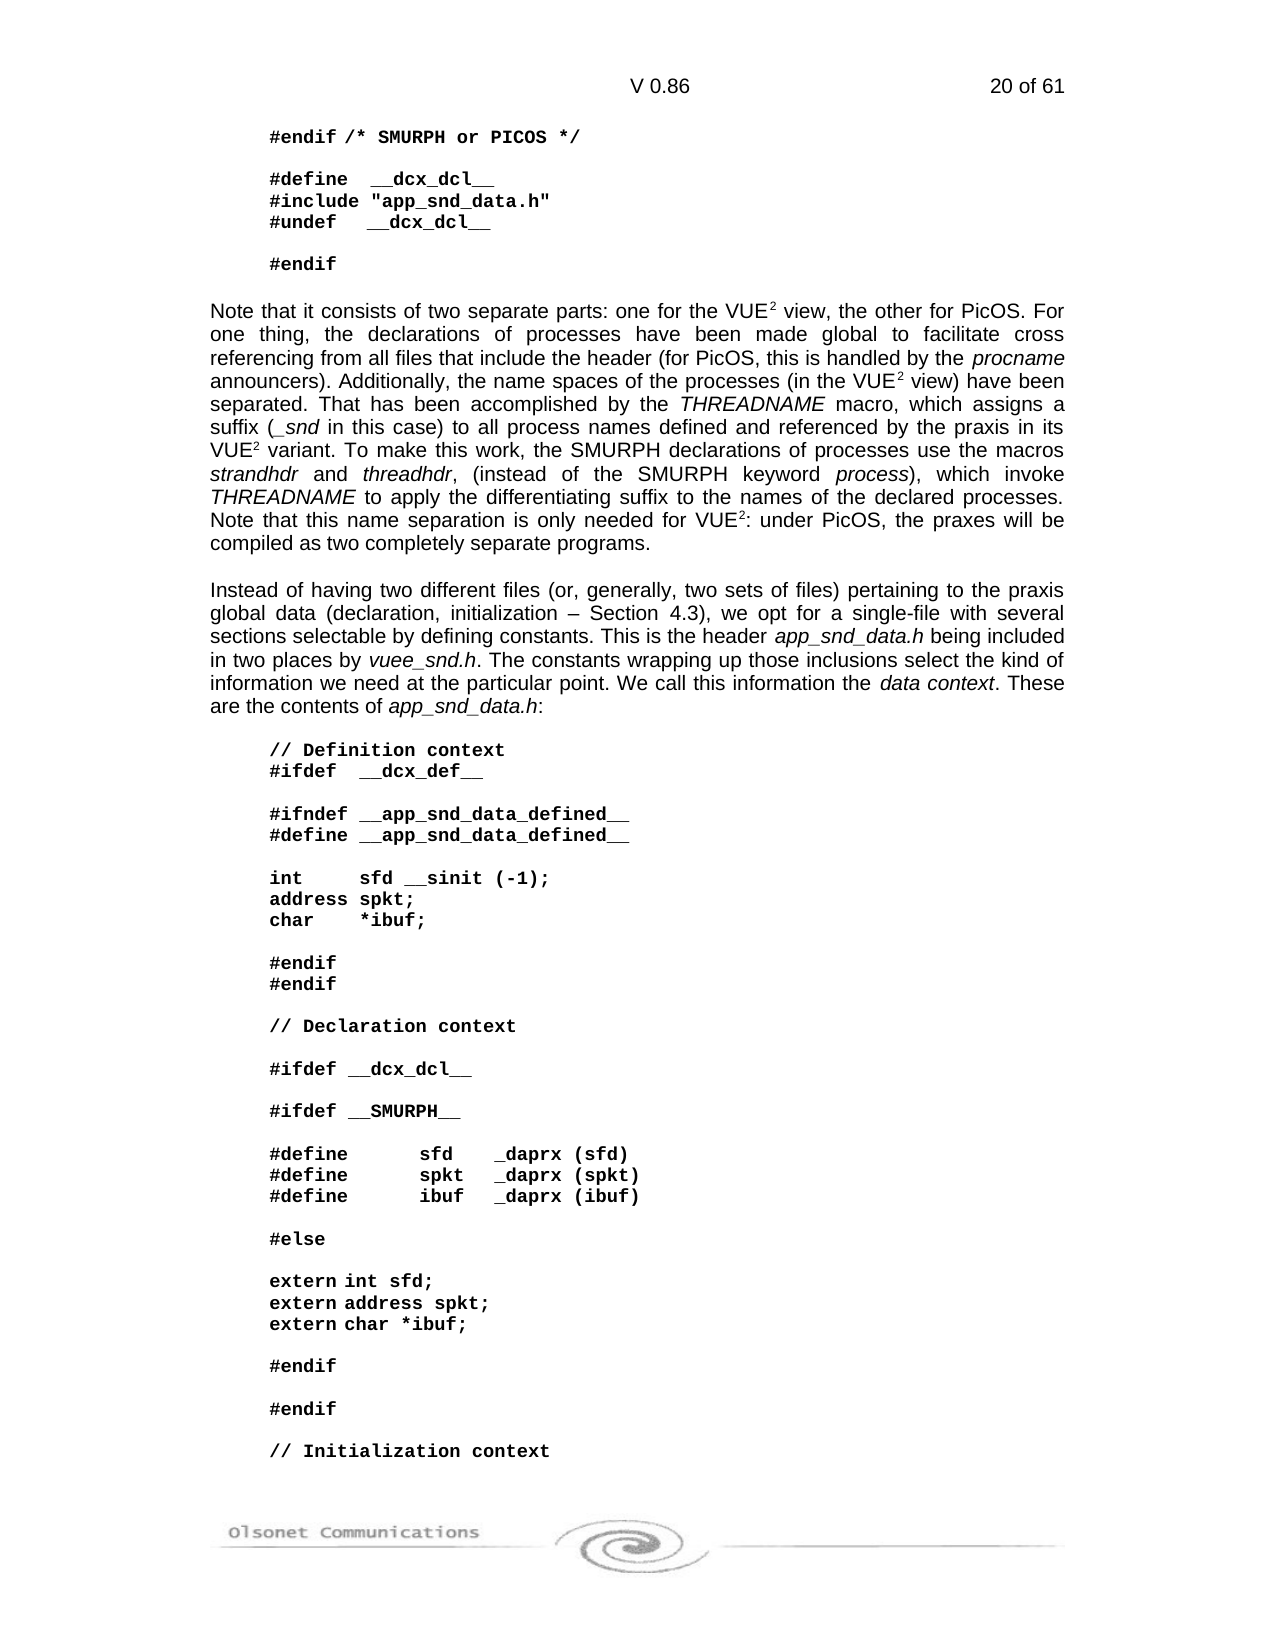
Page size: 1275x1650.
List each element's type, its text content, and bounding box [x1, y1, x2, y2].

text address spkt; [269, 890, 1065, 911]
text #define __app_snd_data_defined__ [269, 826, 1065, 847]
text #endif [269, 1357, 1065, 1378]
text char *ibuf; [269, 911, 1065, 932]
text #endif [269, 255, 1065, 276]
text #else [269, 1230, 1065, 1251]
text Instead of having two different files (or, generally, two sets of files) pertaining to the praxis global data (declaration, initialization – Section 4.3), we opt for a single-file with several sections selectable by defining constants. This is the header app_snd_data.h being included in two places by vuee_snd.h. The constants wrapping up those inclusions select the kind of information we need at the particular point. We call this information the data context. These are the contents of app_snd_data.h: [210, 578, 1065, 718]
text #undef __dcx_dcl__ [269, 213, 1065, 234]
text extern char *ibuf; [269, 1315, 1065, 1336]
text #ifdef __dcx_dcl__ [269, 1060, 1065, 1081]
text int sfd __sinit (-1); [269, 868, 1065, 890]
text #define __dcx_dcl__ [269, 170, 1065, 191]
text #ifdef __dcx_def__ [269, 762, 1065, 783]
text // Definition context [269, 741, 1065, 762]
text #endif [269, 975, 1065, 996]
text Note that it consists of two separate parts: one for the VUE2 view, the other for PicOS. For one thing, the declarations of processes have been made global to facilitate cross referencing from all files that include the header (for PicOS, this is handled by the procname announcers). Additionally, the name spaces of the processes (in the VUE2 view) have been separated. That has been accomplished by the THREADNAME macro, which assigns a suffix (_snd in this case) to all process names defined and referenced by the praxis in its VUE2 variant. To make this work, the SMURPH declarations of processes use the macros strandhdr and threadhdr, (instead of the SMURPH keyword process), which invoke THREADNAME to apply the differentiating suffix to the names of the declared processes. Note that this name separation is only needed for VUE2: under PicOS, the praxes will be compiled as two completely separate programs. [210, 300, 1065, 555]
text #endif /* SMURPH or PICOS */ [269, 128, 1065, 149]
picture [210, 1504, 1065, 1596]
text #endif [269, 1400, 1065, 1421]
text #endif [269, 953, 1065, 975]
text #define sfd _daprx (sfd) [269, 1145, 1065, 1166]
text #define spkt _daprx (spkt) [269, 1166, 1065, 1187]
text // Declaration context [269, 1017, 1065, 1038]
text extern int sfd; [269, 1272, 1065, 1293]
text #ifdef __SMURPH__ [269, 1102, 1065, 1123]
text #define ibuf _daprx (ibuf) [269, 1187, 1065, 1208]
text extern address spkt; [269, 1293, 1065, 1315]
text #include "app_snd_data.h" [269, 191, 1065, 213]
text // Initialization context [269, 1442, 1065, 1463]
text #ifndef __app_snd_data_defined__ [269, 805, 1065, 826]
